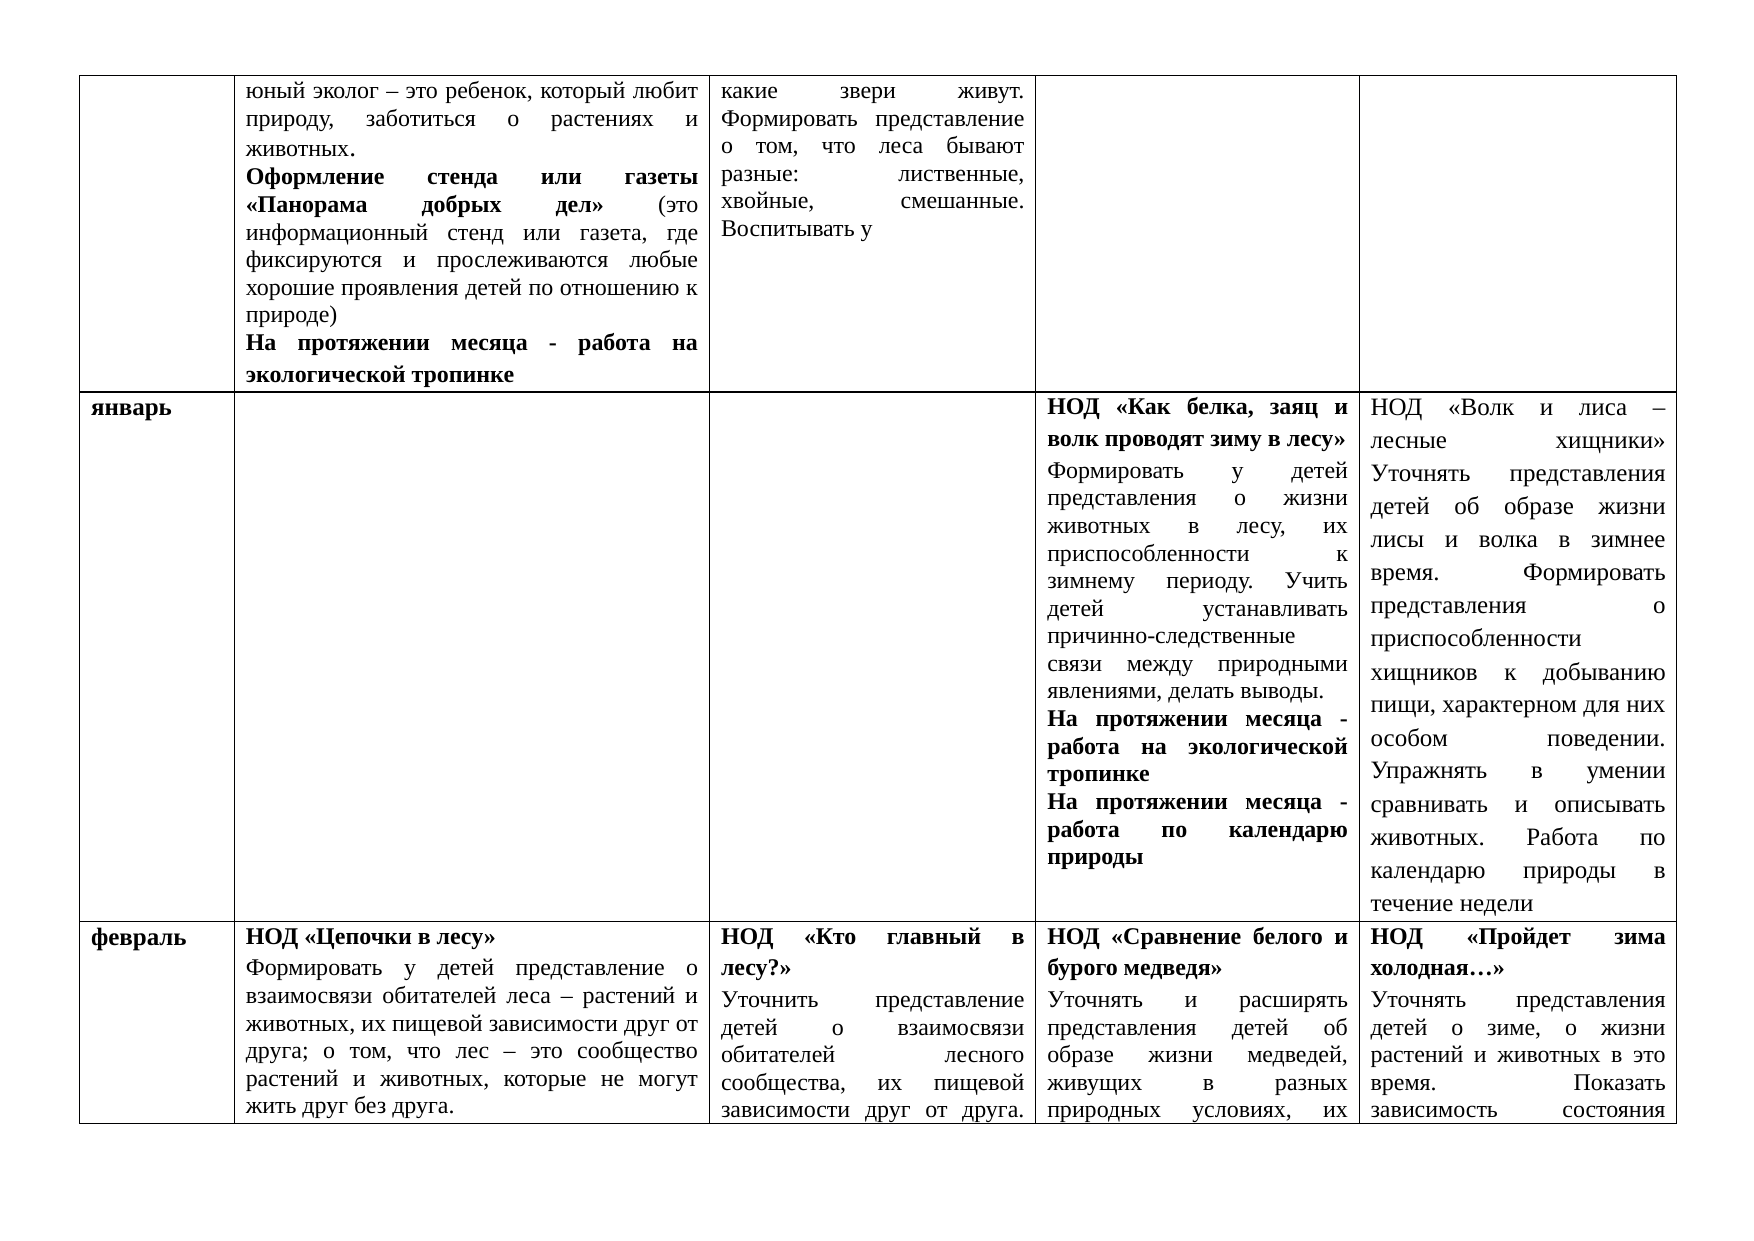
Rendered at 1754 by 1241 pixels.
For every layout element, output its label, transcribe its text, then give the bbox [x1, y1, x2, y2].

table_cell [1036, 76, 1359, 391]
table_cell февраль [80, 922, 234, 1123]
table_cell НОД «Цепочки в лесу» Формировать у детей представление о взаимосвязи обитателей леса – растений и животных, их пищевой зависимости друг от друга; о том, что лес – это сообщество растений и животных, которые не могут жить друг без друга. [235, 922, 709, 1123]
table_cell НОД «Пройдет зима холодная…» Уточнять представления детей о зиме, о жизни растений и животных в это время. Показать зависимость состояния [1360, 922, 1676, 1123]
table_cell [80, 76, 234, 391]
table_cell январь [80, 393, 234, 921]
table_cell [235, 393, 709, 921]
table_cell юный эколог – это ребенок, который любит природу, заботиться о растениях и животных. Оформление стенда или газеты «Панорама добрых дел» (это информационный стенд или газета, где фиксируются и прослеживаются любые хорошие проявления детей по отношению к природе) На протяжении месяца - работа на экологической тропинке [235, 76, 709, 391]
table_cell НОД «Волк и лиса – лесные хищники» Уточнять представления детей об образе жизни лисы и волка в зимнее время. Формировать представления о приспособленности хищников к добыванию пищи, характерном для них особом поведении. Упражнять в умении сравнивать и описывать животных. Работа по календарю природы в течение недели [1360, 393, 1676, 921]
table_cell [710, 393, 1035, 921]
table_cell какие звери живут. Формировать представление о том, что леса бывают разные: лиственные, хвойные, смешанные. Воспитывать у [710, 76, 1035, 391]
table_cell [1360, 76, 1676, 391]
table_cell НОД «Как белка, заяц и волк проводят зиму в лесу» Формировать у детей представления о жизни животных в лесу, их приспособленности к зимнему периоду. Учить детей устанавливать причинно-следственные связи между природными явлениями, делать выводы. На протяжении месяца - работа на экологической тропинке На протяжении месяца - работа по календарю природы [1036, 393, 1359, 921]
table_cell НОД «Сравнение белого и бурого медведя» Уточнять и расширять представления детей об образе жизни медведей, живущих в разных природных условиях, их [1036, 922, 1359, 1123]
table_cell НОД «Кто главный в лесу?» Уточнить представление детей о взаимосвязи обитателей лесного сообщества, их пищевой зависимости друг от друга. [710, 922, 1035, 1123]
